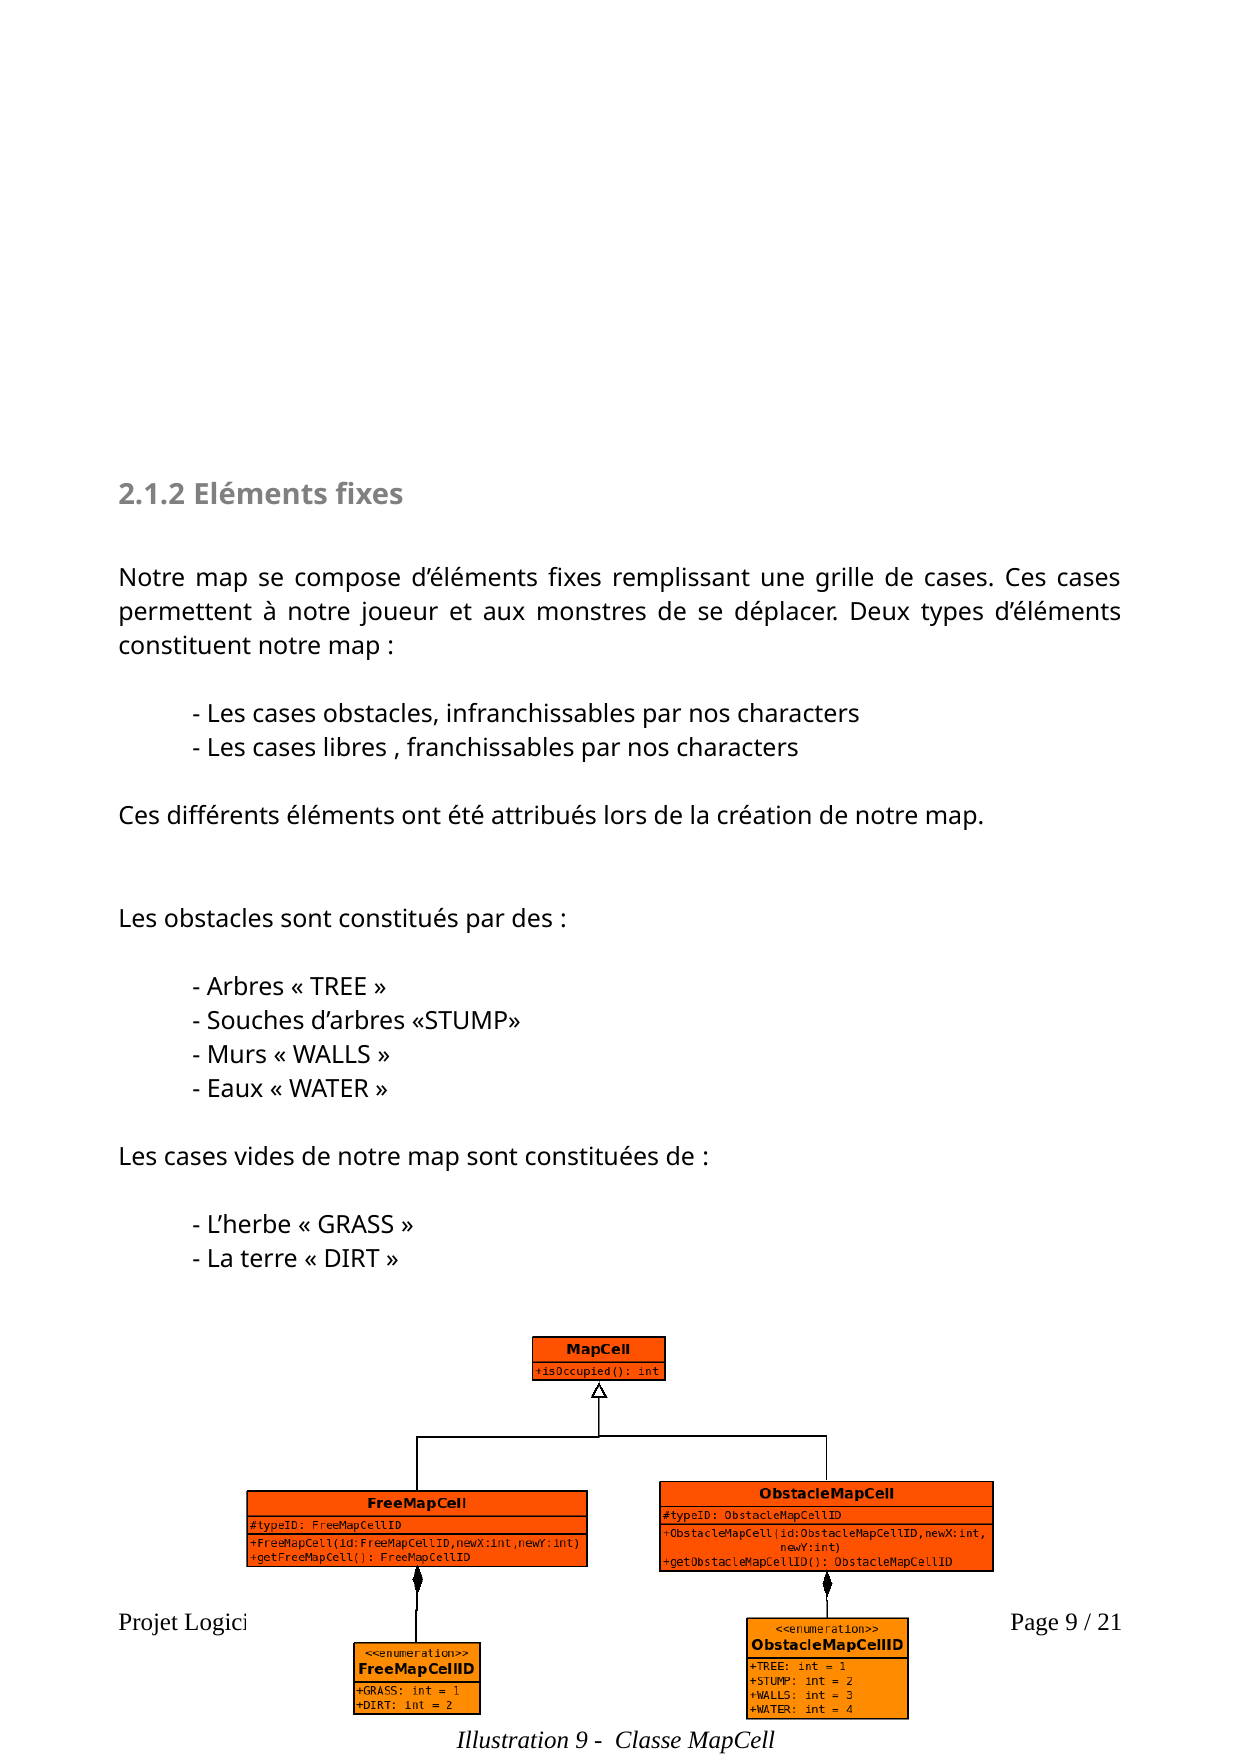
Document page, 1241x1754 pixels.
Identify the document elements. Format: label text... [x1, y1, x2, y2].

picture [246, 1336, 994, 1720]
text Les obstacles sont constitués par des : [118, 900, 1122, 934]
text Notre map se compose d’éléments fixes remplissant une grille de cases. Ces cases permettent à notre joueur et aux monstres de se déplacer. Deux types d’éléments constituent notre map : [118, 559, 1122, 662]
text - Eaux « WATER » [118, 1071, 1122, 1104]
text - Murs « WALLS » [118, 1036, 1122, 1071]
subtitle Eléments fixes [118, 473, 1122, 513]
text - La terre « DIRT » [118, 1241, 1122, 1275]
text - Arbres « TREE » [118, 968, 1122, 1002]
text - Souches d’arbres «STUMP» [118, 1002, 1122, 1036]
text - Les cases obstacles, infranchissables par nos characters [118, 696, 1122, 730]
text Les cases vides de notre map sont constituées de : [118, 1139, 1122, 1173]
text - Les cases libres , franchissables par nos characters [118, 730, 1122, 764]
text Ces différents éléments ont été attribués lors de la création de notre map. [118, 798, 1122, 832]
text Illustration 9 - Classe MapCell [246, 1720, 994, 1754]
text - L’herbe « GRASS » [118, 1207, 1122, 1241]
